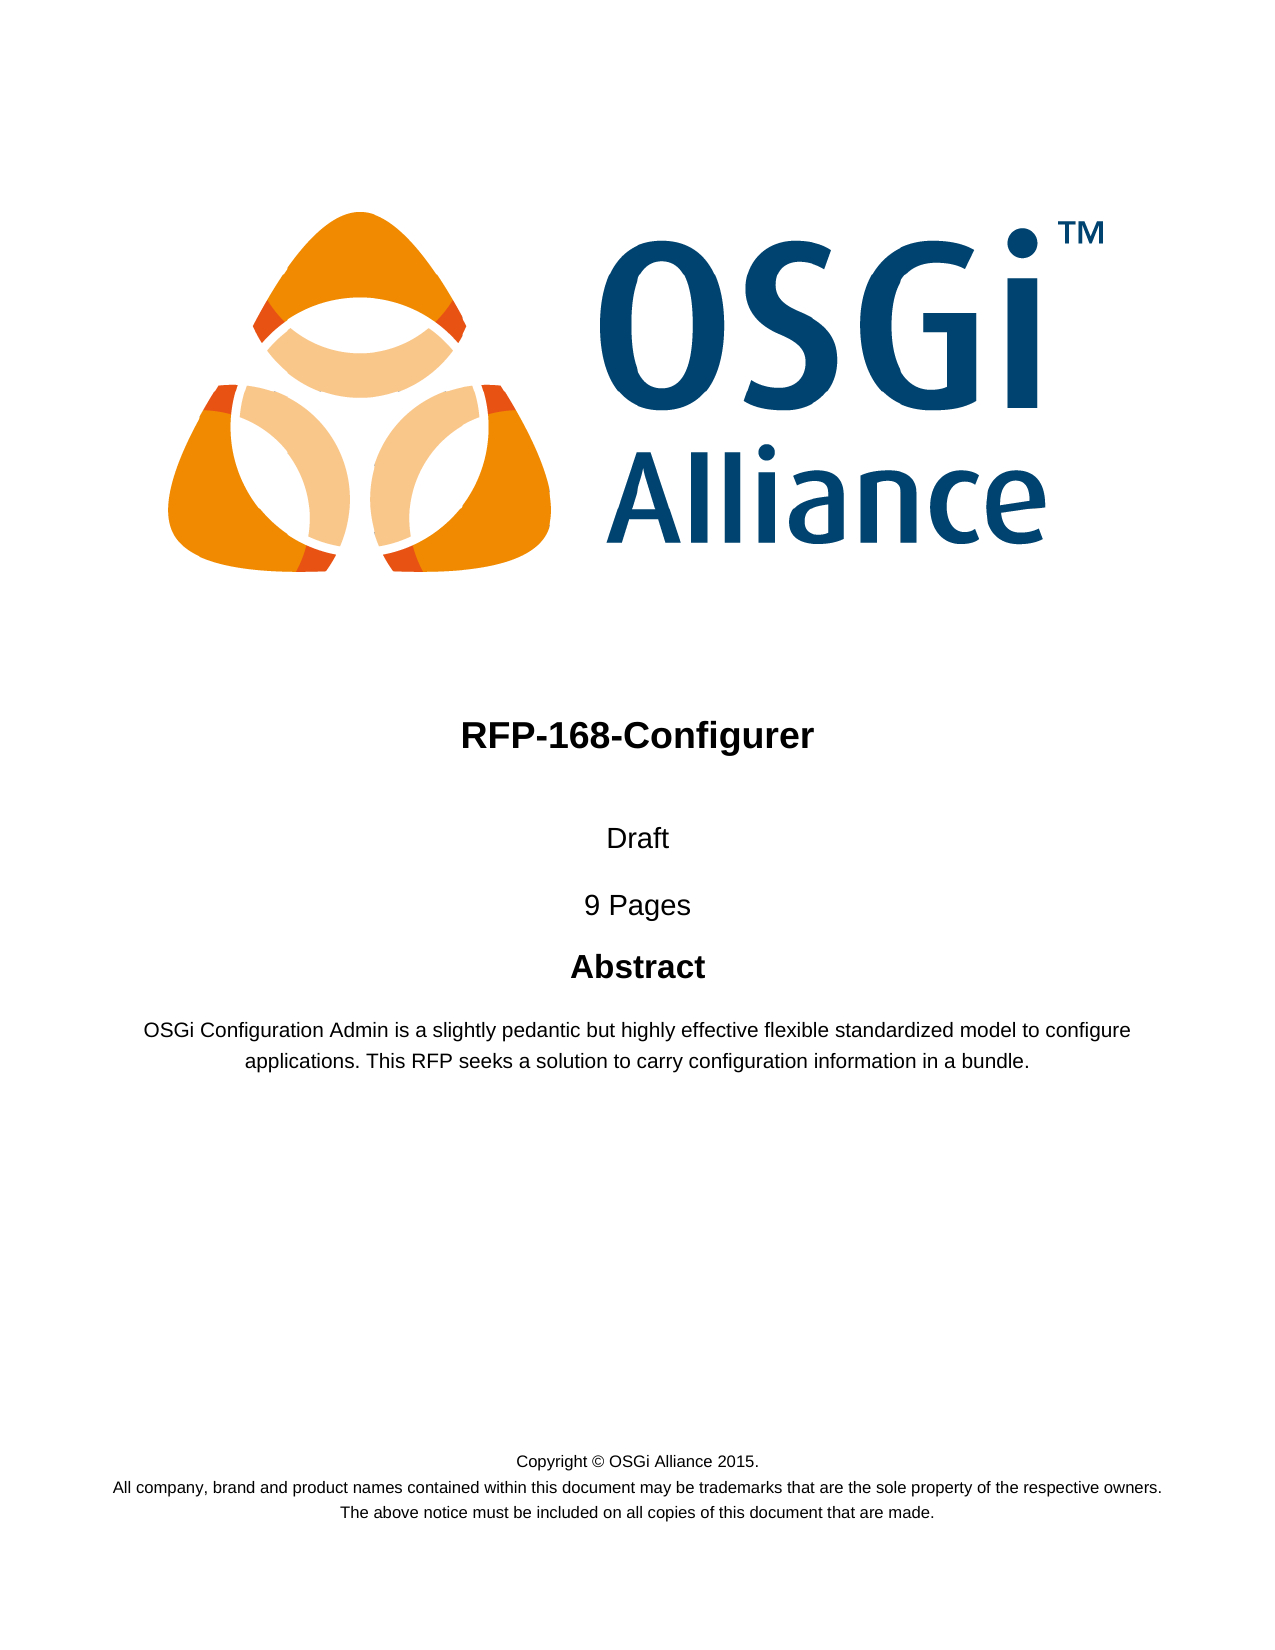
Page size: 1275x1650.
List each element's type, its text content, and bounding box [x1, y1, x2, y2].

text Abstract [112, 947, 1162, 985]
text OSGi Configuration Admin is a slightly pedantic but highly effective flexible standardized model to configure applications. This RFP seeks a solution to carry configuration information in a bundle. [112, 1010, 1162, 1073]
picture [112, 158, 1163, 626]
title Draft 9 Pages [112, 821, 1162, 922]
title RFP-168-Configurer [112, 714, 1162, 757]
